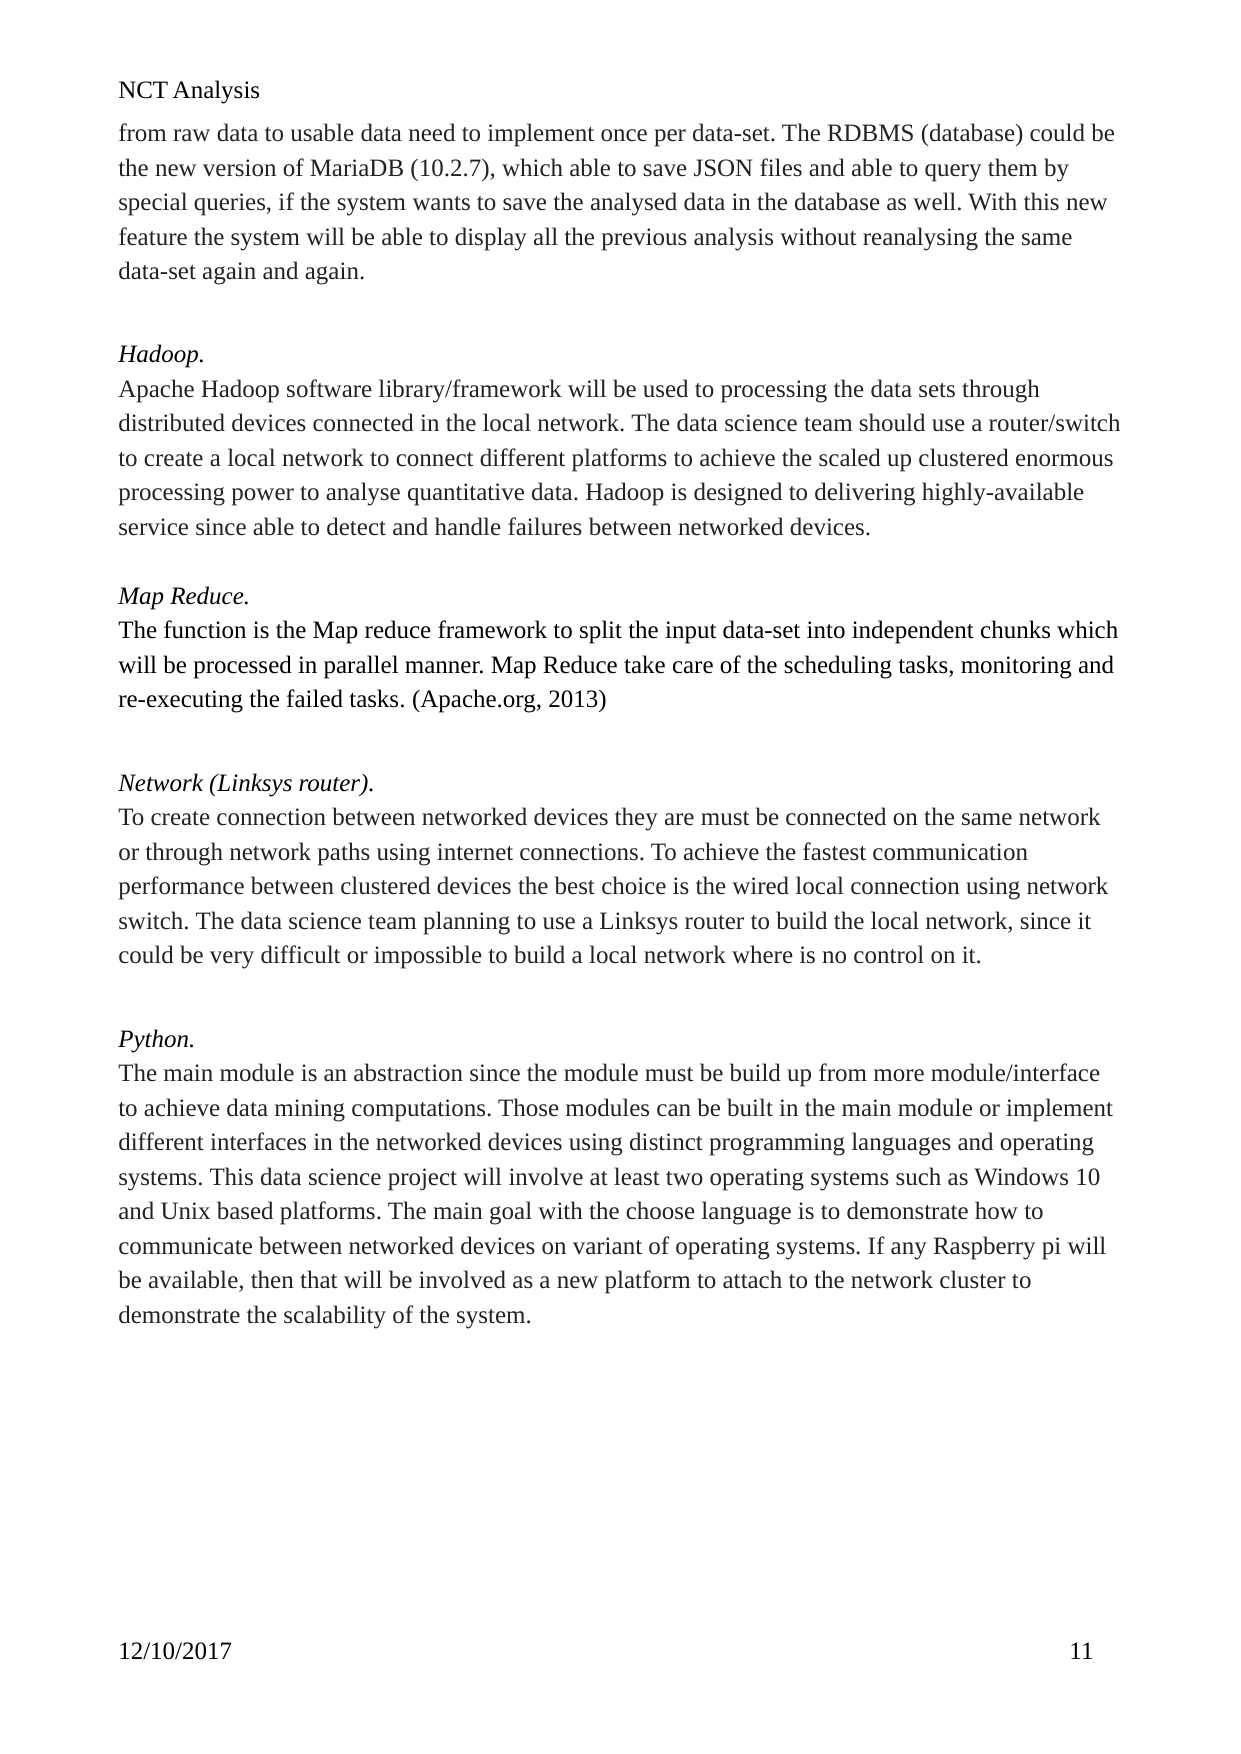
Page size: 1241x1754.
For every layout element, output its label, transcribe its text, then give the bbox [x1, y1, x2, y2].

text from raw data to usable data need to implement once per data-set. The RDBMS (database) could be the new version of MariaDB (10.2.7), which able to save JSON files and able to query them by special queries, if the system wants to save the analysed data in the database as well. With this new feature the system will be able to display all the previous analysis without reanalysing the same data-set again and again. [118, 118, 1122, 285]
text Hadoop. Apache Hadoop software library/framework will be used to processing the data sets through distributed devices connected in the local network. The data science team should use a router/switch to create a local network to connect different platforms to achieve the scaled up clustered enormous processing power to analyse quantitative data. Hadoop is designed to delivering highly-available service since able to detect and handle failures between networked devices. Map Reduce. The function is the Map reduce framework to split the input data-set into independent chunks which will be processed in parallel manner. Map Reduce take care of the scheduling tasks, monitoring and re-executing the failed tasks. (Apache.org, 2013) [118, 305, 1122, 748]
text Network (Linksys router). To create connection between networked devices they are must be connected on the same network or through network paths using internet connections. To achieve the fastest communication performance between clustered devices the best choice is the wired local connection using network switch. The data science team planning to use a Linksys router to build the local network, since it could be very difficult or impossible to build a local network where is no control on it. [118, 768, 1122, 969]
text Python. The main module is an abstraction since the module must be build up from more module/interface to achieve data mining computations. Those modules can be built in the main module or implement different interfaces in the networked devices using distinct programming languages and operating systems. This data science project will involve at least two operating systems such as Windows 10 and Unix based platforms. The main goal with the choose language is to demonstrate how to communicate between networked devices on variant of operating systems. If any Raspberry pi will be available, then that will be involved as a new platform to attach to the network cluster to demonstrate the scalability of the system. [118, 989, 1122, 1328]
